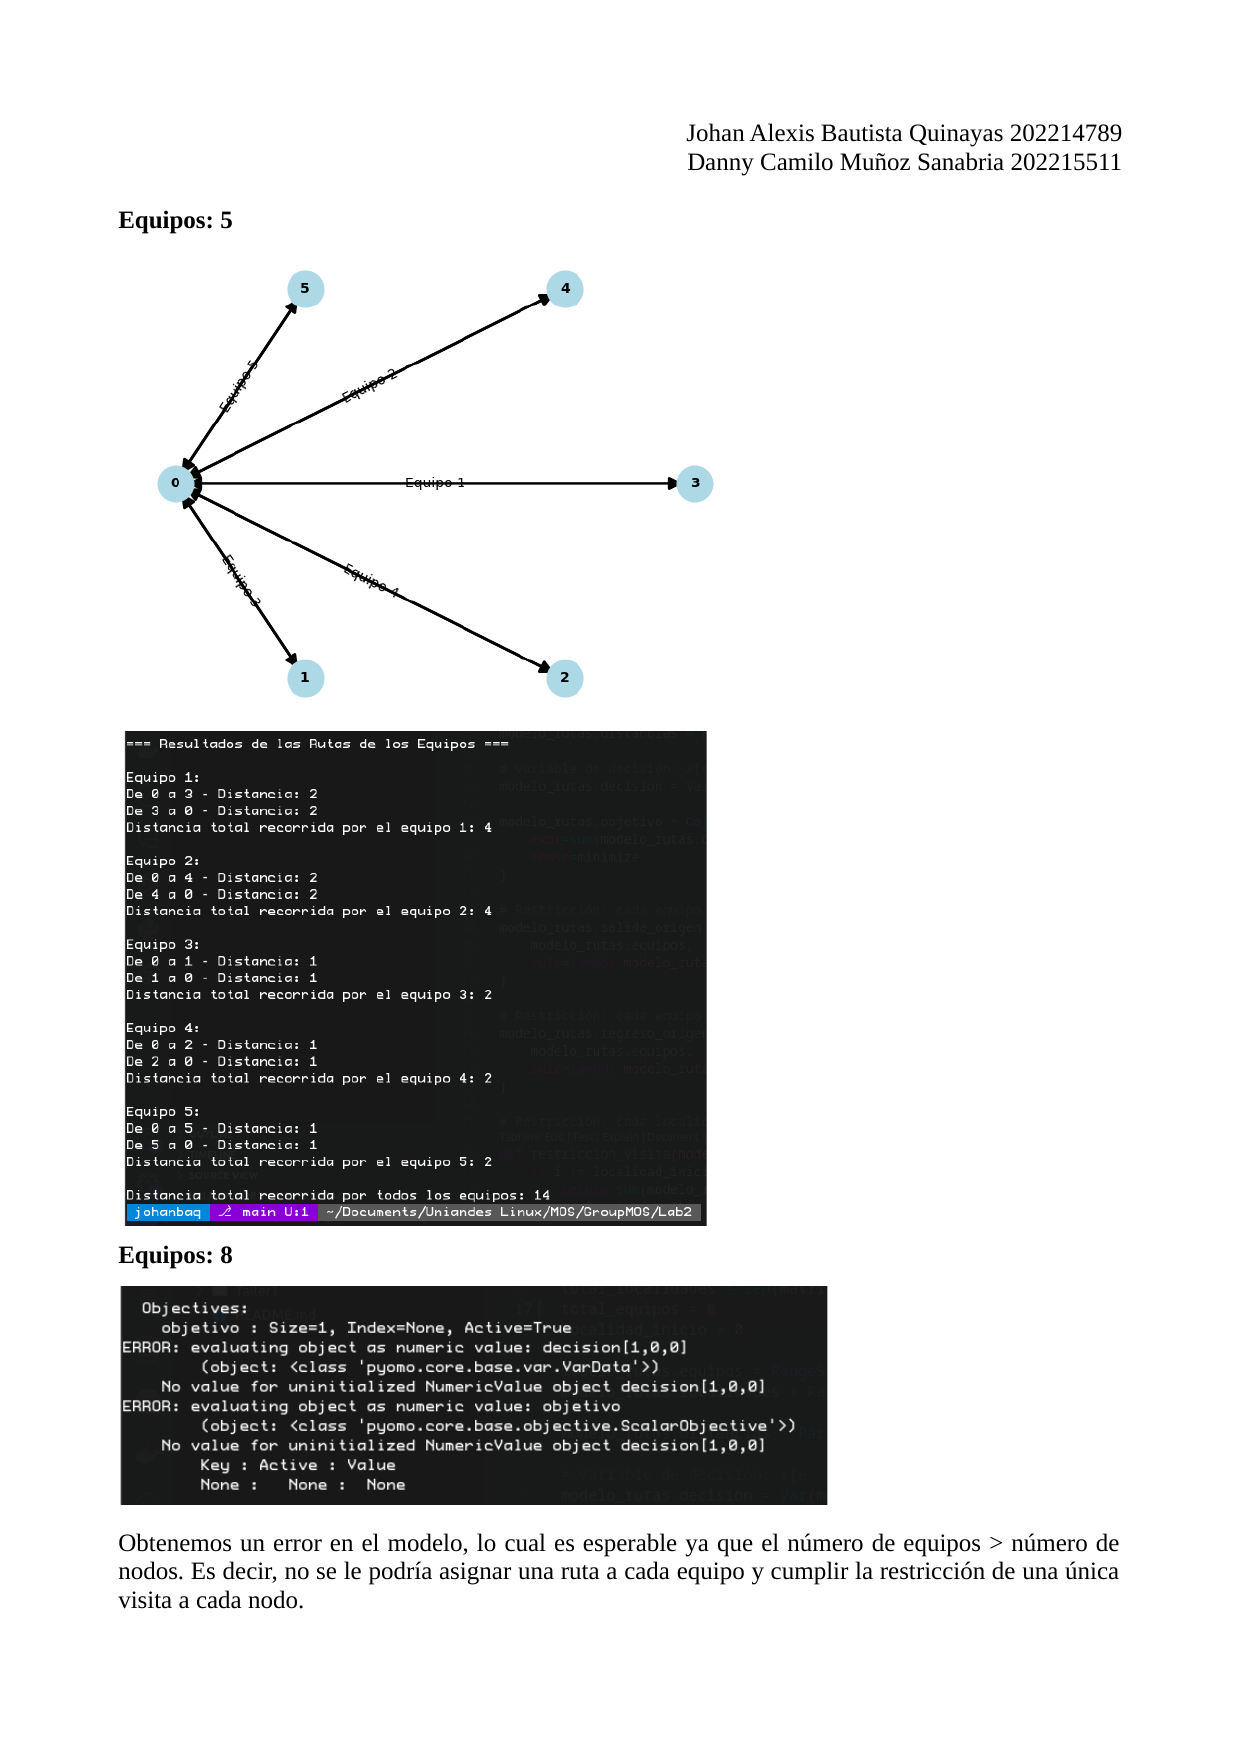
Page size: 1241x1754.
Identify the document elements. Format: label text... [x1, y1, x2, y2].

text Obtenemos un error en el modelo, lo cual es esperable ya que el número de equipos > número de nodos. Es decir, no se le podría asignar una ruta a cada equipo y cumplir la restricción de una única visita a cada nodo. [118, 1528, 1122, 1614]
picture [120, 248, 749, 719]
text Equipos: 5 [118, 205, 1122, 234]
picture [120, 1286, 828, 1505]
picture [124, 731, 707, 1226]
text Equipos: 8 [118, 1240, 1122, 1269]
